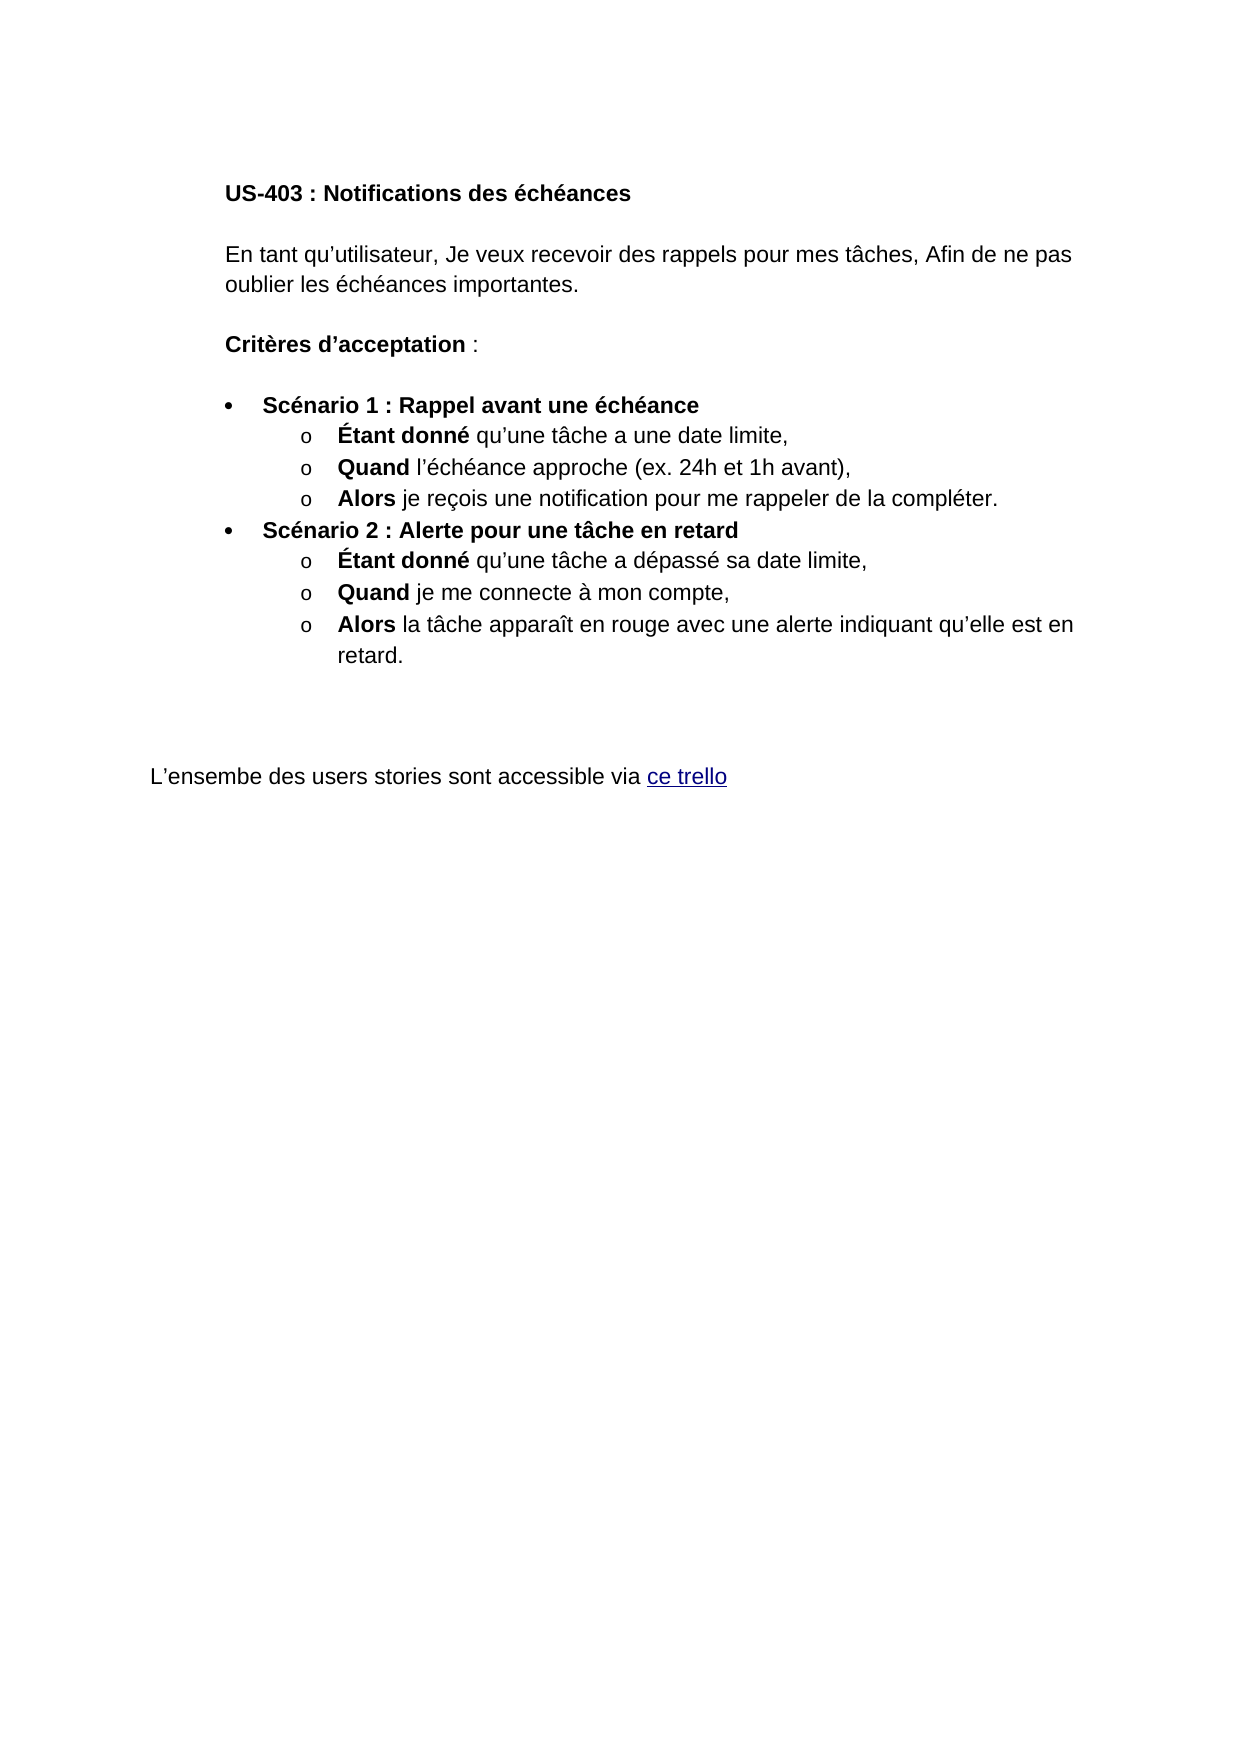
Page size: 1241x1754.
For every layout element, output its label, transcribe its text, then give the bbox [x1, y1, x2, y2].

list Quand l’échéance approche (ex. 24h et 1h avant), [300, 454, 1090, 481]
list Quand je me connecte à mon compte, [300, 579, 1090, 607]
list Scénario 2 : Alerte pour une tâche en retard [225, 517, 1090, 543]
list Alors je reçois une notification pour me rappeler de la compléter. [300, 485, 1090, 513]
list Étant donné qu’une tâche a une date limite, [300, 422, 1090, 449]
list Scénario 1 : Rappel avant une échéance [225, 392, 1090, 418]
text L’ensembe des users stories sont accessible via ce trello [150, 763, 1090, 790]
text Critères d’acceptation : [225, 331, 1090, 358]
text En tant qu’utilisateur, Je veux recevoir des rappels pour mes tâches, Afin de ne pas oublier les échéances importantes. [225, 241, 1090, 297]
list Étant donné qu’une tâche a dépassé sa date limite, [300, 547, 1090, 575]
list Alors la tâche apparaît en rouge avec une alerte indiquant qu’elle est en retard. [300, 611, 1090, 669]
text US-403 : Notifications des échéances [225, 180, 1090, 207]
